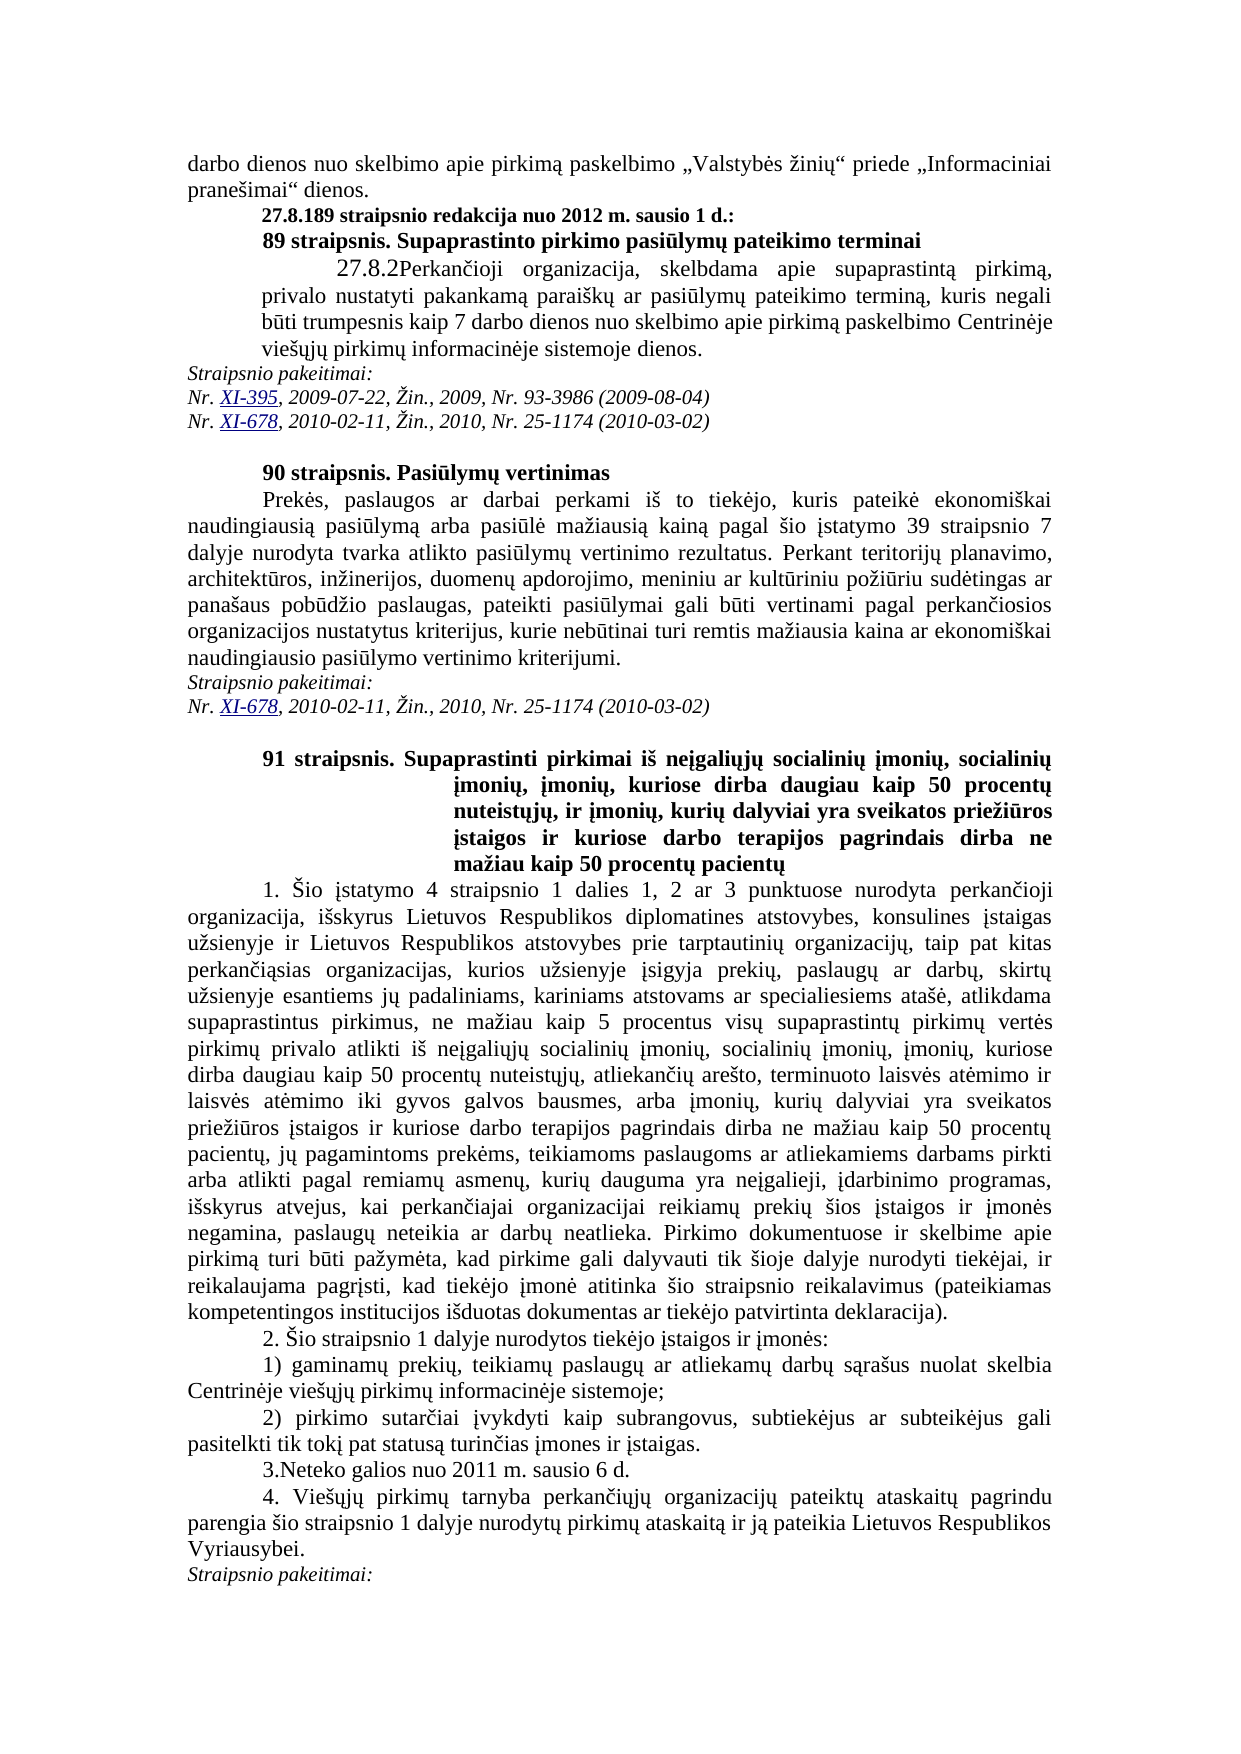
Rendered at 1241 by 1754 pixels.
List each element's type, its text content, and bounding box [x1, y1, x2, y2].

text 3.Neteko galios nuo 2011 m. sausio 6 d. [187, 1456, 1053, 1483]
text 1) gaminamų prekių, teikiamų paslaugų ar atliekamų darbų sąrašus nuolat skelbia Centrinėje viešųjų pirkimų informacinėje sistemoje; [187, 1351, 1053, 1404]
text 91 straipsnis. Supaprastinti pirkimai iš neįgaliųjų socialinių įmonių, socialinių įmonių, įmonių, kuriose dirba daugiau kaip 50 procentų nuteistųjų, ir įmonių, kurių dalyviai yra sveikatos priežiūros įstaigos ir kuriose darbo terapijos pagrindais dirba ne mažiau kaip 50 procentų pacientų [262, 745, 1053, 877]
text 4. Viešųjų pirkimų tarnyba perkančiųjų organizacijų pateiktų ataskaitų pagrindu parengia šio straipsnio 1 dalyje nurodytų pirkimų ataskaitą ir ją pateikia Lietuvos Respublikos Vyriausybei. [187, 1483, 1053, 1562]
text Nr. XI-395, 2009-07-22, Žin., 2009, Nr. 93-3986 (2009-08-04) [187, 385, 1053, 409]
text Prekės, paslaugos ar darbai perkami iš to tiekėjo, kuris pateikė ekonomiškai naudingiausią pasiūlymą arba pasiūlė mažiausią kainą pagal šio įstatymo 39 straipsnio 7 dalyje nurodyta tvarka atlikto pasiūlymų vertinimo rezultatus. Perkant teritorijų planavimo, architektūros, inžinerijos, duomenų apdorojimo, meniniu ar kultūriniu požiūriu sudėtingas ar panašaus pobūdžio paslaugas, pateikti pasiūlymai gali būti vertinami pagal perkančiosios organizacijos nustatytus kriterijus, kurie nebūtinai turi remtis mažiausia kaina ar ekonomiškai naudingiausio pasiūlymo vertinimo kriterijumi. [187, 486, 1053, 670]
subtitle Perkančioji organizacija, skelbdama apie supaprastintą pirkimą, privalo nustatyti pakankamą paraiškų ar pasiūlymų pateikimo terminą, kuris negali būti trumpesnis kaip 7 darbo dienos nuo skelbimo apie pirkimą paskelbimo Centrinėje viešųjų pirkimų informacinėje sistemoje dienos. [187, 253, 1053, 361]
text Straipsnio pakeitimai: [187, 1562, 1053, 1586]
text Straipsnio pakeitimai: [187, 361, 1053, 385]
text 90 straipsnis. Pasiūlymų vertinimas [187, 459, 1053, 486]
text Nr. XI-678, 2010-02-11, Žin., 2010, Nr. 25-1174 (2010-03-02) [187, 694, 1053, 718]
text 2) pirkimo sutarčiai įvykdyti kaip subrangovus, subtiekėjus ar subteikėjus gali pasitelkti tik tokį pat statusą turinčias įmones ir įstaigas. [187, 1404, 1053, 1456]
text 1. Šio įstatymo 4 straipsnio 1 dalies 1, 2 ar 3 punktuose nurodyta perkančioji organizacija, išskyrus Lietuvos Respublikos diplomatines atstovybes, konsulines įstaigas užsienyje ir Lietuvos Respublikos atstovybes prie tarptautinių organizacijų, taip pat kitas perkančiąsias organizacijas, kurios užsienyje įsigyja prekių, paslaugų ar darbų, skirtų užsienyje esantiems jų padaliniams, kariniams atstovams ar specialiesiems atašė, atlikdama supaprastintus pirkimus, ne mažiau kaip 5 procentus visų supaprastintų pirkimų vertės pirkimų privalo atlikti iš neįgaliųjų socialinių įmonių, socialinių įmonių, įmonių, kuriose dirba daugiau kaip 50 procentų nuteistųjų, atliekančių arešto, terminuoto laisvės atėmimo ir laisvės atėmimo iki gyvos galvos bausmes, arba įmonių, kurių dalyviai yra sveikatos priežiūros įstaigos ir kuriose darbo terapijos pagrindais dirba ne mažiau kaip 50 procentų pacientų, jų pagamintoms prekėms, teikiamoms paslaugoms ar atliekamiems darbams pirkti arba atlikti pagal remiamų asmenų, kurių dauguma yra neįgalieji, įdarbinimo programas, išskyrus atvejus, kai perkančiajai organizacijai reikiamų prekių šios įstaigos ir įmonės negamina, paslaugų neteikia ar darbų neatlieka. Pirkimo dokumentuose ir skelbime apie pirkimą turi būti pažymėta, kad pirkime gali dalyvauti tik šioje dalyje nurodyti tiekėjai, ir reikalaujama pagrįsti, kad tiekėjo įmonė atitinka šio straipsnio reikalavimus (pateikiamas kompetentingos institucijos išduotas dokumentas ar tiekėjo patvirtinta deklaracija). [187, 877, 1053, 1324]
text 89 straipsnis. Supaprastinto pirkimo pasiūlymų pateikimo terminai [187, 227, 1053, 253]
text Nr. XI-678, 2010-02-11, Žin., 2010, Nr. 25-1174 (2010-03-02) [187, 409, 1053, 433]
text Straipsnio pakeitimai: [187, 670, 1053, 694]
text 2. Šio straipsnio 1 dalyje nurodytos tiekėjo įstaigos ir įmonės: [187, 1324, 1053, 1351]
subtitle 89 straipsnio redakcija nuo 2012 m. sausio 1 d.: [187, 203, 1053, 227]
text darbo dienos nuo skelbimo apie pirkimą paskelbimo „Valstybės žinių“ priede „Informaciniai pranešimai“ dienos. [187, 150, 1053, 203]
